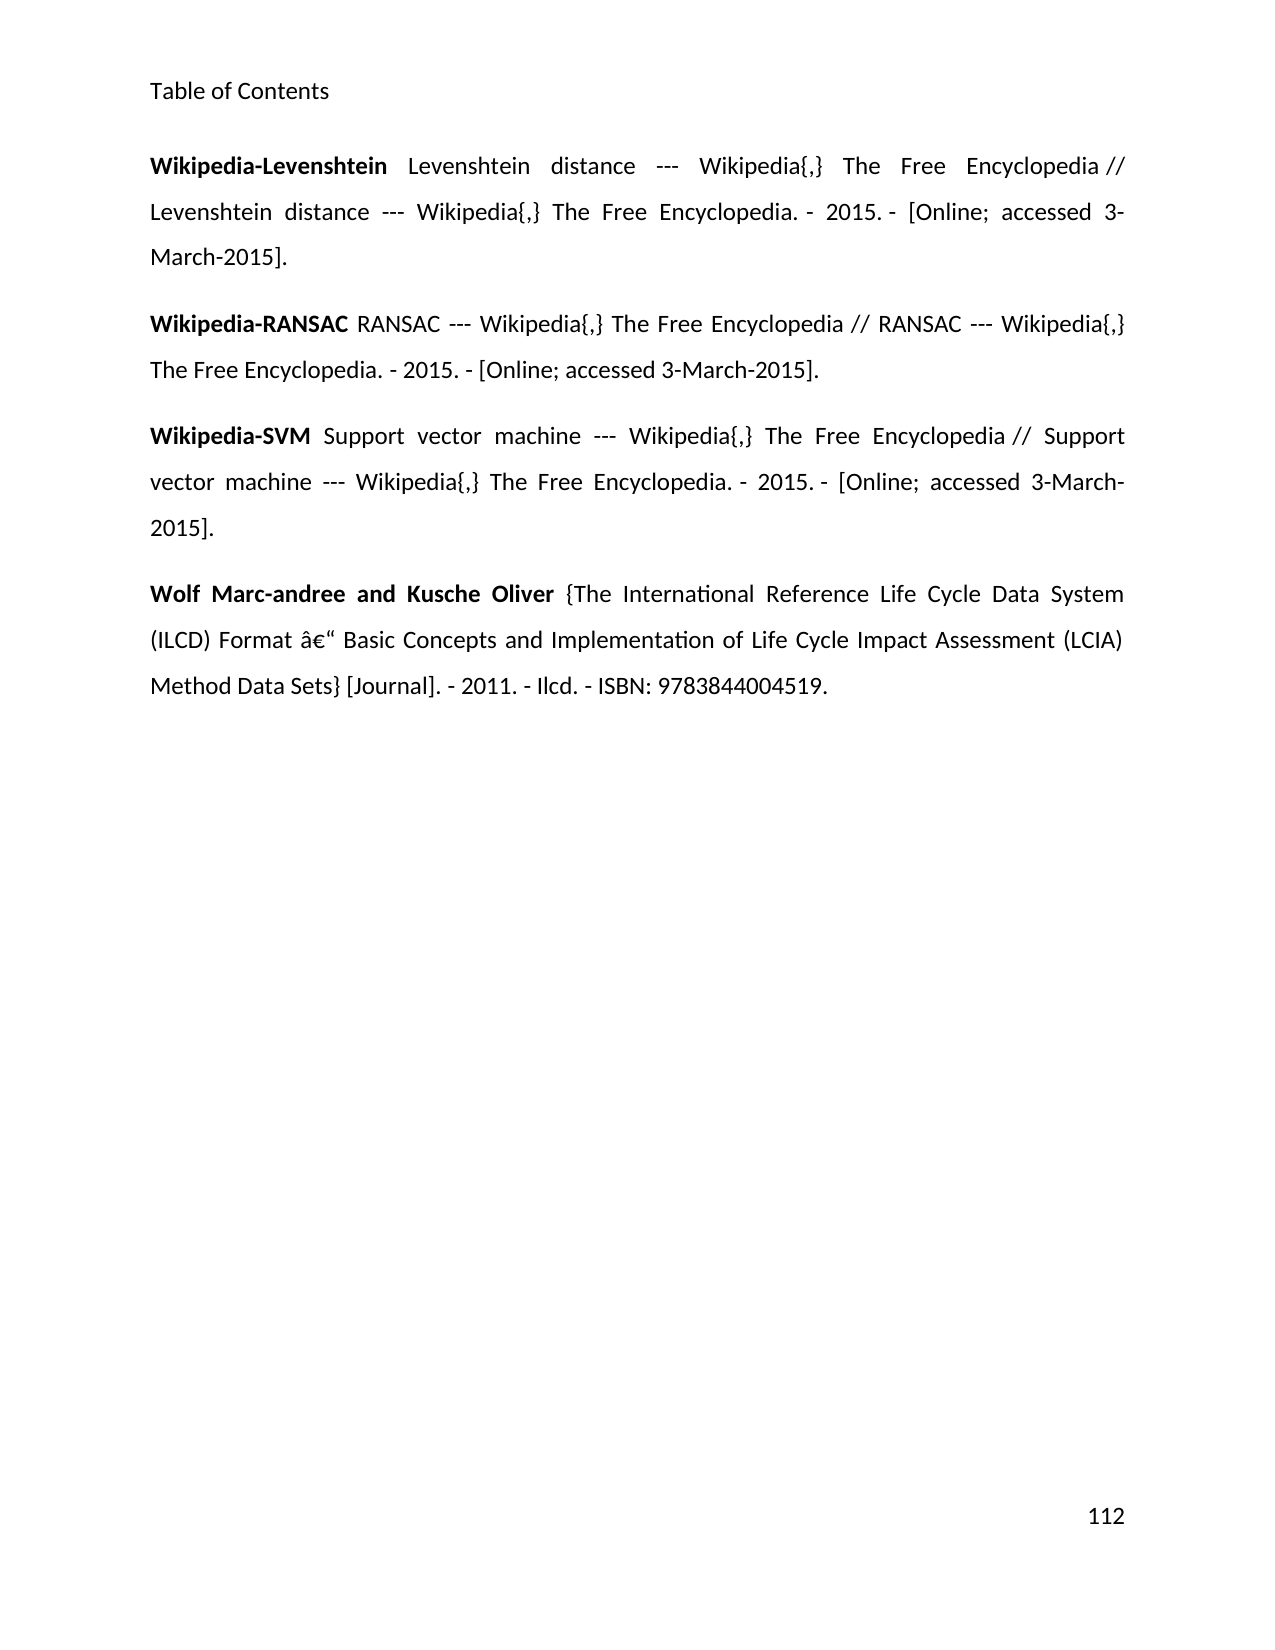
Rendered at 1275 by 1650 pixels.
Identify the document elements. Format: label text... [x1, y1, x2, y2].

text Wikipedia-Levenshtein Levenshtein distance --- Wikipedia{,} The Free Encyclopedia // Levenshtein distance --- Wikipedia{,} The Free Encyclopedia. - 2015. - [Online; accessed 3-March-2015]. [150, 150, 1125, 272]
text Wikipedia-RANSAC RANSAC --- Wikipedia{,} The Free Encyclopedia // RANSAC --- Wikipedia{,} The Free Encyclopedia. - 2015. - [Online; accessed 3-March-2015]. [150, 308, 1125, 384]
text Wolf Marc-andree and Kusche Oliver {The International Reference Life Cycle Data System (ILCD) Format â€“ Basic Concepts and Implementation of Life Cycle Impact Assessment (LCIA) Method Data Sets} [Journal]. - 2011. - Ilcd. - ISBN: 9783844004519. [150, 578, 1125, 700]
text Wikipedia-SVM Support vector machine --- Wikipedia{,} The Free Encyclopedia // Support vector machine --- Wikipedia{,} The Free Encyclopedia. - 2015. - [Online; accessed 3-March-2015]. [150, 420, 1125, 542]
